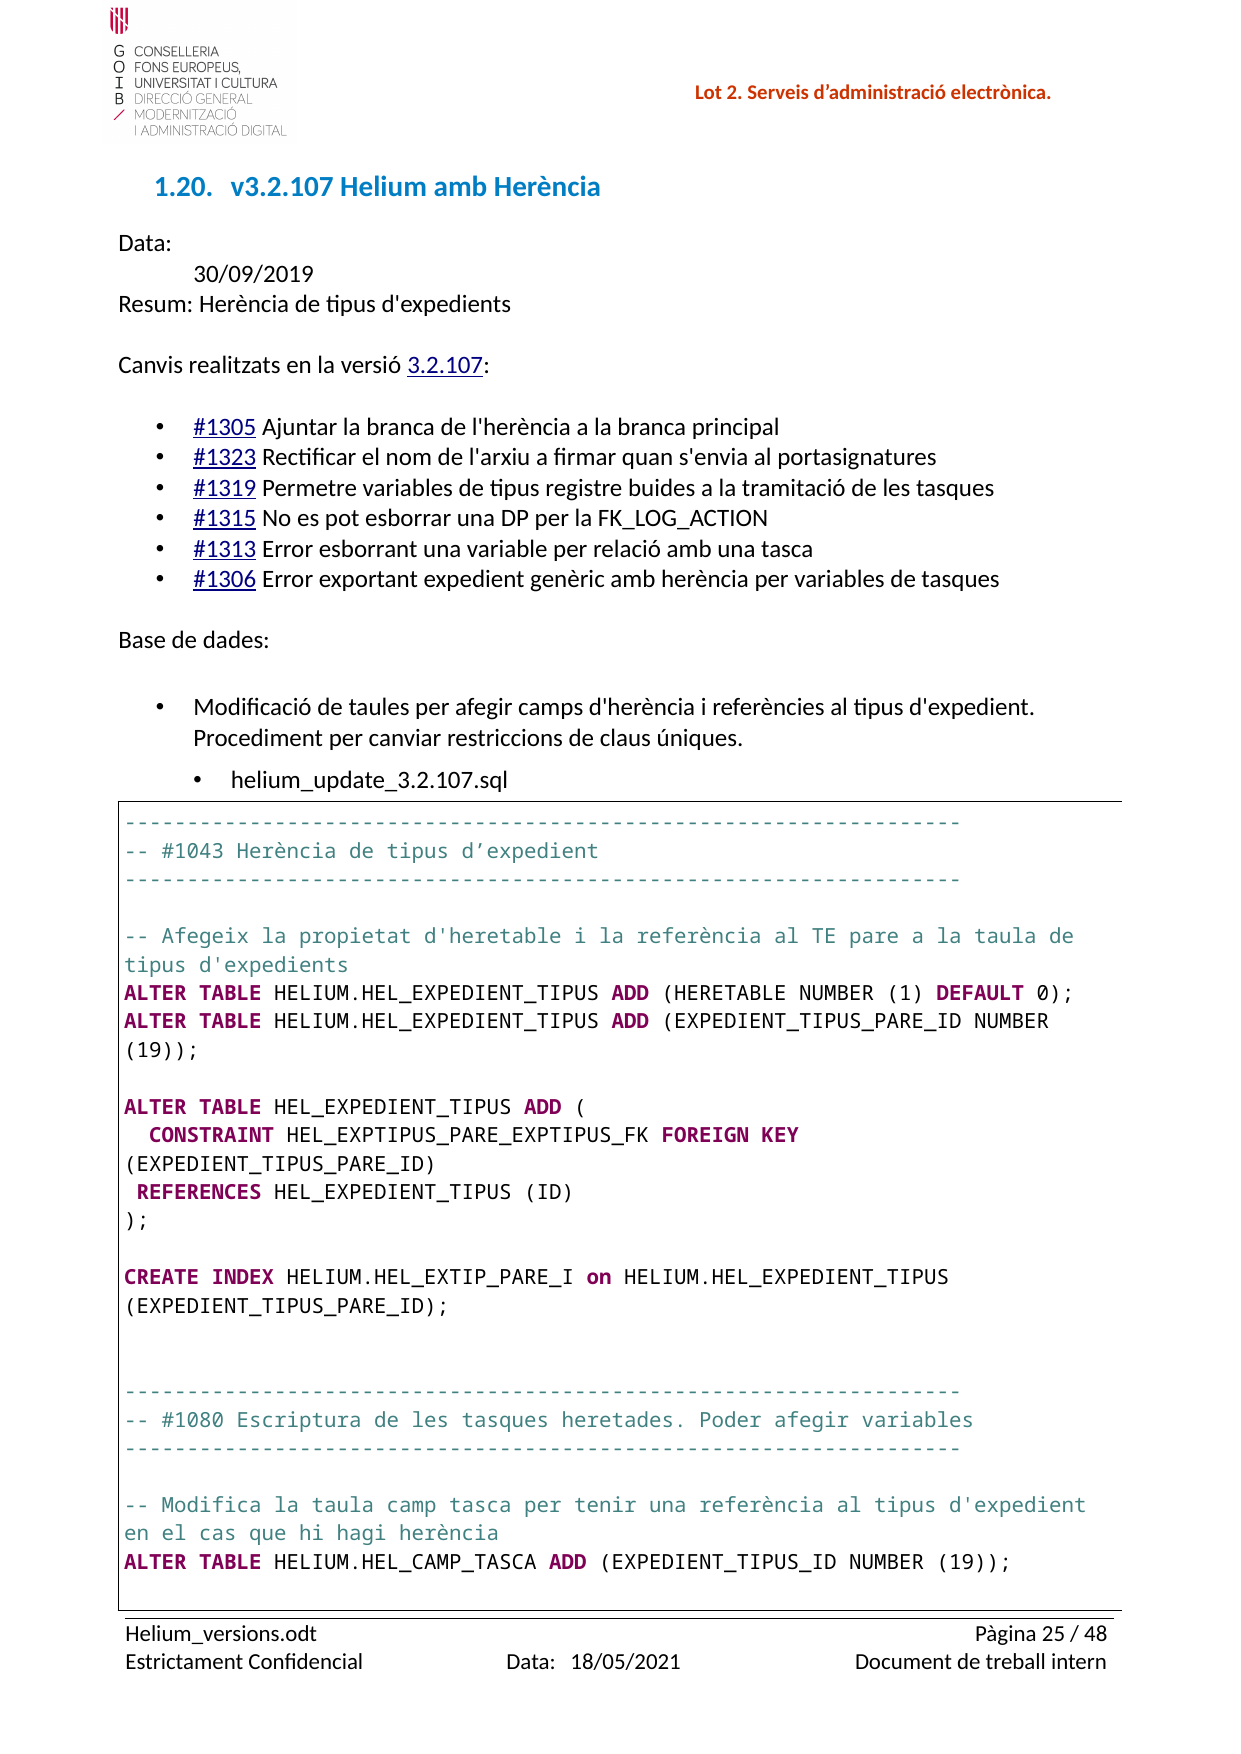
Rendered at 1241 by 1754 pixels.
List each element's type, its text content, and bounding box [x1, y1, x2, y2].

text Canvis realitzats en la versió 3.2.107: [118, 350, 1122, 380]
list #1305 Ajuntar la branca de l'herència a la branca principal [156, 411, 1122, 441]
subtitle v3.2.107 Helium amb Herència [153, 168, 1122, 204]
table_header ------------------------------------------------------------------- -- #1043 Herència de tipus d’expedient ------------------------------------------------------------------- -- Afegeix la propietat d'heretable i la referència al TE pare a la taula de tipus d'expedients ALTER TABLE HELIUM.HEL_EXPEDIENT_TIPUS ADD (HERETABLE NUMBER (1) DEFAULT 0); ALTER TABLE HELIUM.HEL_EXPEDIENT_TIPUS ADD (EXPEDIENT_TIPUS_PARE_ID NUMBER (19)); ALTER TABLE HEL_EXPEDIENT_TIPUS ADD ( CONSTRAINT HEL_EXPTIPUS_PARE_EXPTIPUS_FK FOREIGN KEY (EXPEDIENT_TIPUS_PARE_ID) REFERENCES HEL_EXPEDIENT_TIPUS (ID) ); CREATE INDEX HELIUM.HEL_EXTIP_PARE_I on HELIUM.HEL_EXPEDIENT_TIPUS (EXPEDIENT_TIPUS_PARE_ID); ------------------------------------------------------------------- -- #1080 Escriptura de les tasques heretades. Poder afegir variables ------------------------------------------------------------------- -- Modifica la taula camp tasca per tenir una referència al tipus d'expedient en el cas que hi hagi herència ALTER TABLE HELIUM.HEL_CAMP_TASCA ADD (EXPEDIENT_TIPUS_ID NUMBER (19)); [119, 802, 1122, 1609]
list #1323 Rectificar el nom de l'arxiu a firmar quan s'envia al portasignatures [156, 441, 1122, 472]
list #1313 Error esborrant una variable per relació amb una tasca [156, 533, 1122, 563]
list helium_update_3.2.107.sql [193, 764, 1122, 795]
list #1306 Error exportant expedient genèric amb herència per variables de tasques [156, 563, 1122, 594]
text Base de dades: [118, 624, 1122, 655]
text Data: [118, 228, 1122, 258]
list #1315 No es pot esborrar una DP per la FK_LOG_ACTION [156, 502, 1122, 533]
text 30/09/2019 [118, 258, 1122, 289]
list #1319 Permetre variables de tipus registre buides a la tramitació de les tasques [156, 472, 1122, 502]
picture [100, 0, 297, 144]
text Resum: Herència de tipus d'expedients [118, 289, 1122, 319]
list Modificació de taules per afegir camps d'herència i referències al tipus d'expedient. Procediment per canviar restriccions de claus úniques. [156, 691, 1122, 752]
